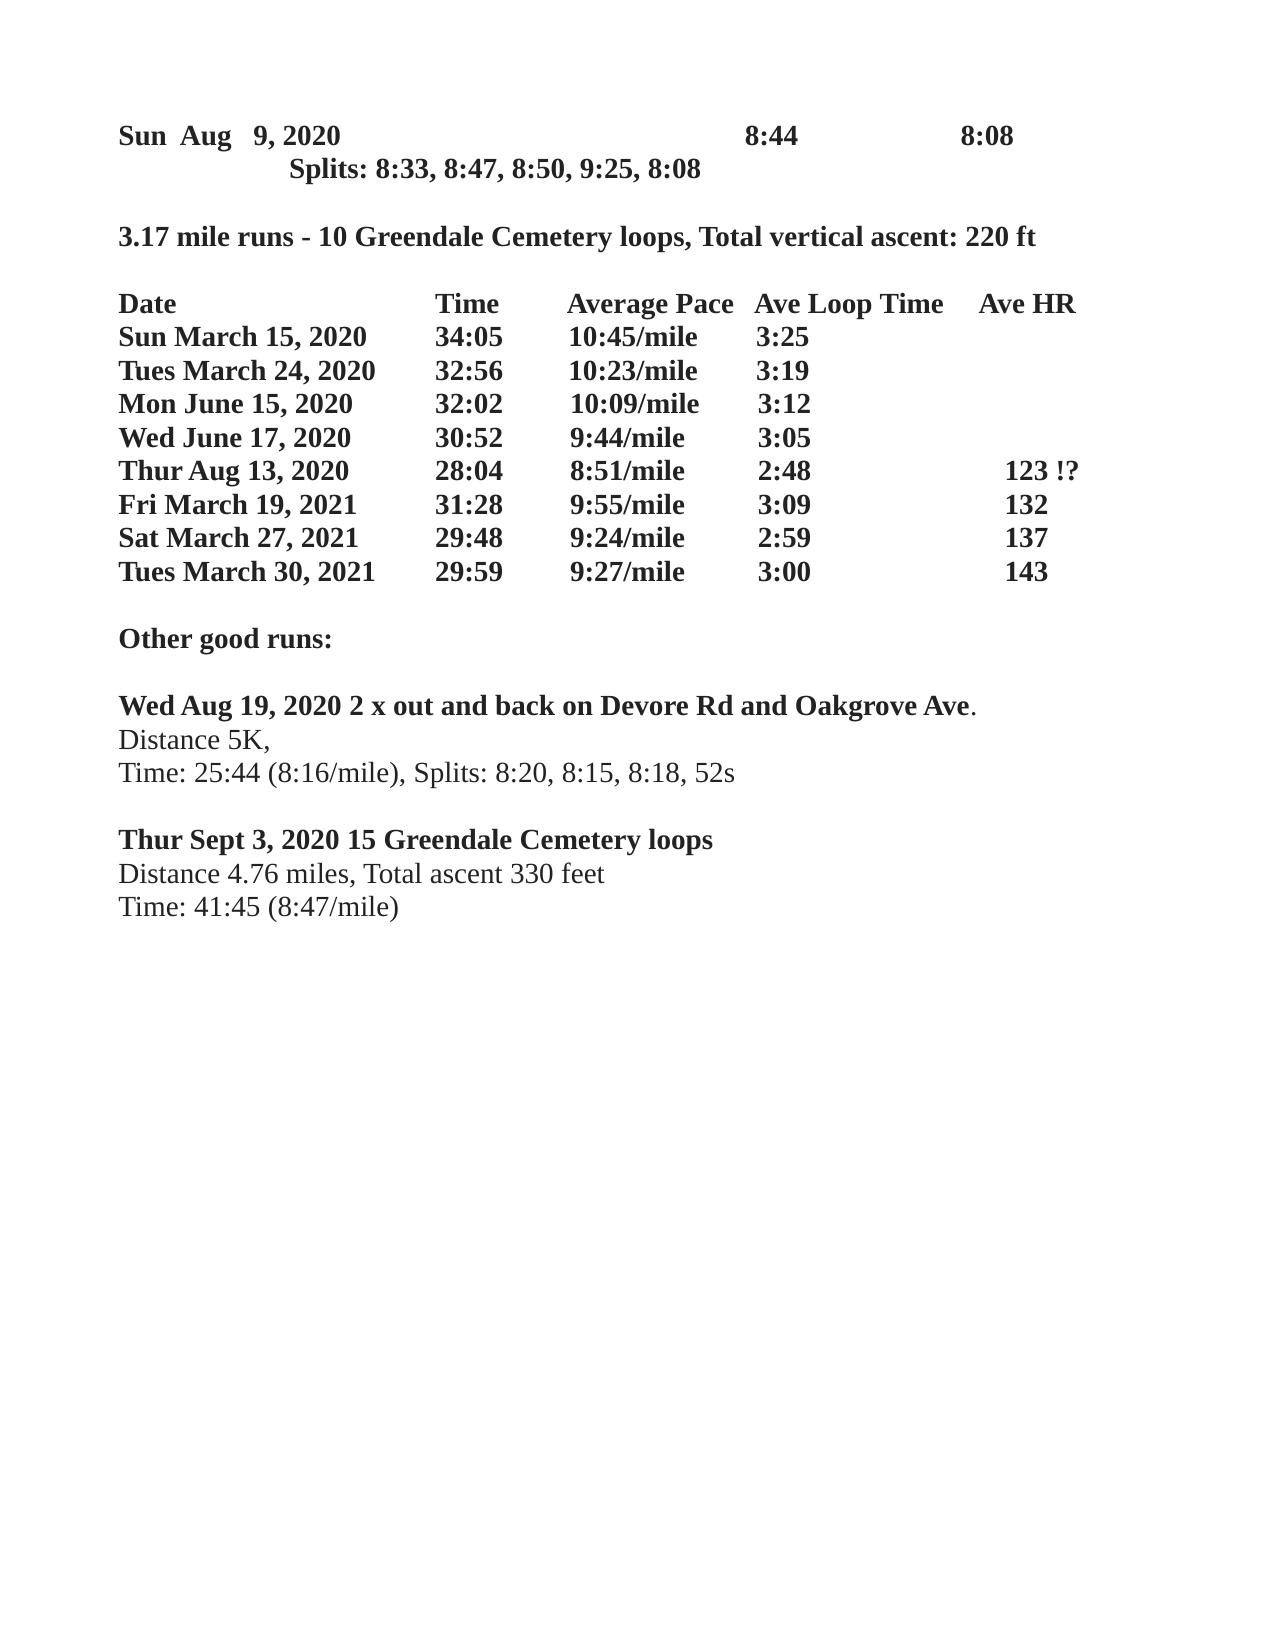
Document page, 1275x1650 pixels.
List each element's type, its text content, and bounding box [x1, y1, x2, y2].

text Distance 4.76 miles, Total ascent 330 feet [118, 856, 1161, 889]
text Time: 41:45 (8:47/mile) [118, 889, 1161, 923]
text Wed June 17, 2020 30:52 9:44/mile 3:05 [118, 420, 1161, 453]
text Thur Sept 3, 2020 15 Greendale Cemetery loops [118, 822, 1161, 856]
text Sun March 15, 2020 34:05 10:45/mile 3:25 [118, 319, 1161, 353]
list 3.17 mile runs - 10 Greendale Cemetery loops, Total vertical ascent: 220 ft [118, 219, 1161, 252]
text Thur Aug 13, 2020 28:04 8:51/mile 2:48 123 !? [118, 453, 1161, 487]
text Tues March 24, 2020 32:56 10:23/mile 3:19 [118, 353, 1161, 386]
text Other good runs: [118, 621, 1161, 655]
text Distance 5K, [118, 722, 1161, 755]
text Time: 25:44 (8:16/mile), Splits: 8:20, 8:15, 8:18, 52s [118, 755, 1161, 789]
text Mon June 15, 2020 32:02 10:09/mile 3:12 [118, 386, 1161, 420]
text Sun Aug 9, 2020 8:44 8:08 Splits: 8:33, 8:47, 8:50, 9:25, 8:08 [118, 118, 1161, 185]
text Date Time Average Pace Ave Loop Time Ave HR [118, 286, 1161, 319]
text Wed Aug 19, 2020 2 x out and back on Devore Rd and Oakgrove Ave. [118, 688, 1161, 722]
text Sat March 27, 2021 29:48 9:24/mile 2:59 137 [118, 521, 1161, 554]
text Fri March 19, 2021 31:28 9:55/mile 3:09 132 [118, 487, 1161, 521]
text Tues March 30, 2021 29:59 9:27/mile 3:00 143 [118, 554, 1161, 588]
